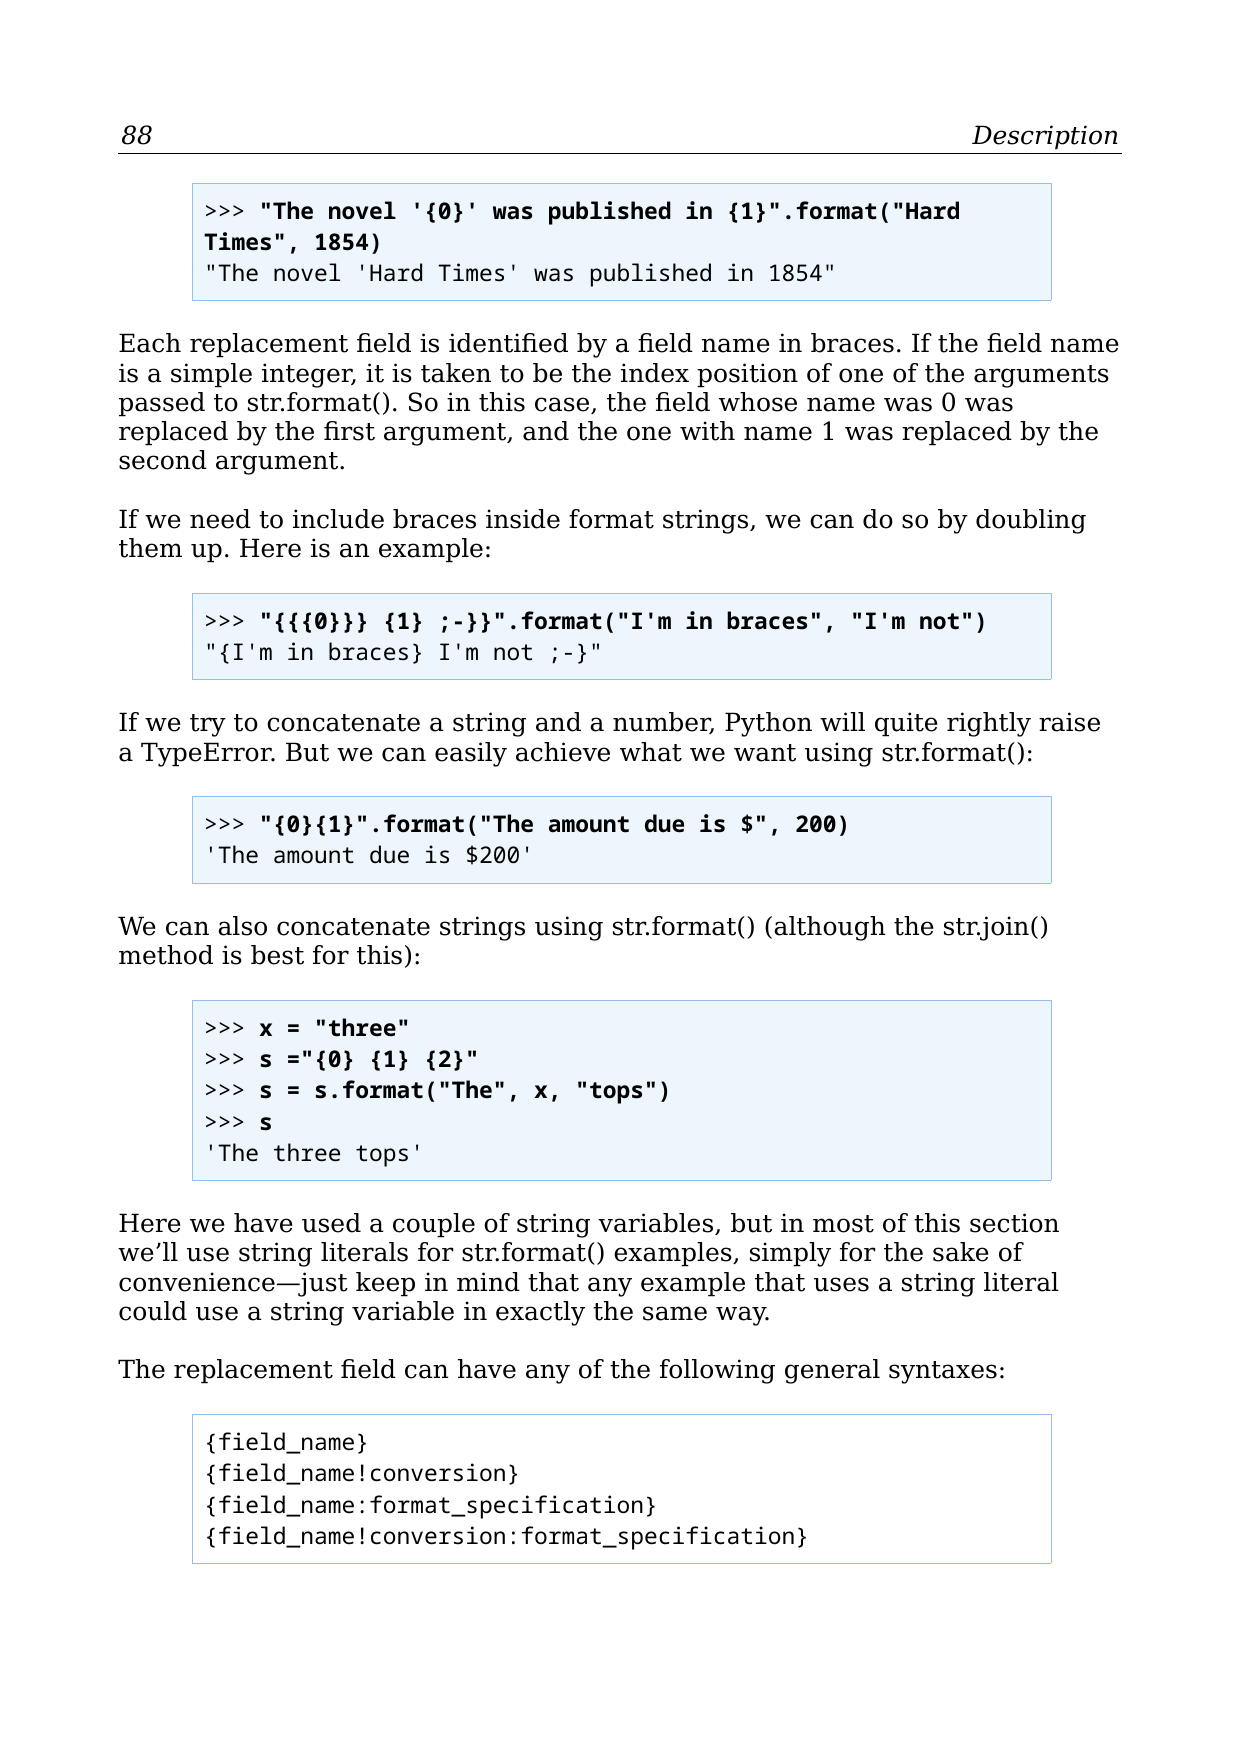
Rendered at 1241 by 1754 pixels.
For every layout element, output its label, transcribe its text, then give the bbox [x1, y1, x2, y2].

text >>> s = s.format("The", x, "tops") [193, 1062, 1051, 1094]
text We can also concatenate strings using str.format() (although the str.join() method is best for this): [118, 912, 1122, 970]
text >>> s [193, 1094, 1051, 1125]
text 'The three tops' [193, 1125, 1051, 1180]
text If we try to concatenate a string and a number, Python will quite rightly raise a TypeError. But we can easily achieve what we want using str.format(): [118, 708, 1122, 767]
text >>> "{0}{1}".format("The amount due is $", 200) [193, 797, 1051, 828]
text Here we have used a couple of string variables, but in most of this section we’ll use string literals for str.format() examples, simply for the sake of convenience—just keep in mind that any example that uses a string literal could use a string variable in exactly the same way. [118, 1209, 1122, 1326]
text >>> x = "three" [193, 1001, 1051, 1031]
text The replacement field can have any of the following general syntaxes: [118, 1356, 1122, 1385]
text {field_name!conversion} [193, 1445, 1051, 1477]
text {field_name} [193, 1415, 1051, 1445]
text {field_name!conversion:format_specification} [193, 1508, 1051, 1563]
text {field_name:format_specification} [193, 1477, 1051, 1508]
text "{I'm in braces} I'm not ;-}" [193, 624, 1051, 679]
text >>> "{{{0}}} {1} ;-}}".format("I'm in braces", "I'm not") [193, 594, 1051, 624]
text Each replacement field is identified by a field name in braces. If the field name is a simple integer, it is taken to be the index position of one of the arguments passed to str.format(). So in this case, the field whose name was 0 was replaced by the first argument, and the one with name 1 was replaced by the second argument. [118, 330, 1122, 476]
text 'The amount due is $200' [193, 828, 1051, 883]
text >>> s ="{0} {1} {2}" [193, 1031, 1051, 1062]
text If we need to include braces inside format strings, we can do so by doubling them up. Here is an example: [118, 505, 1122, 563]
text >>> "The novel '{0}' was published in {1}".format("Hard Times", 1854) [193, 184, 1051, 245]
text "The novel 'Hard Times' was published in 1854" [193, 245, 1051, 300]
